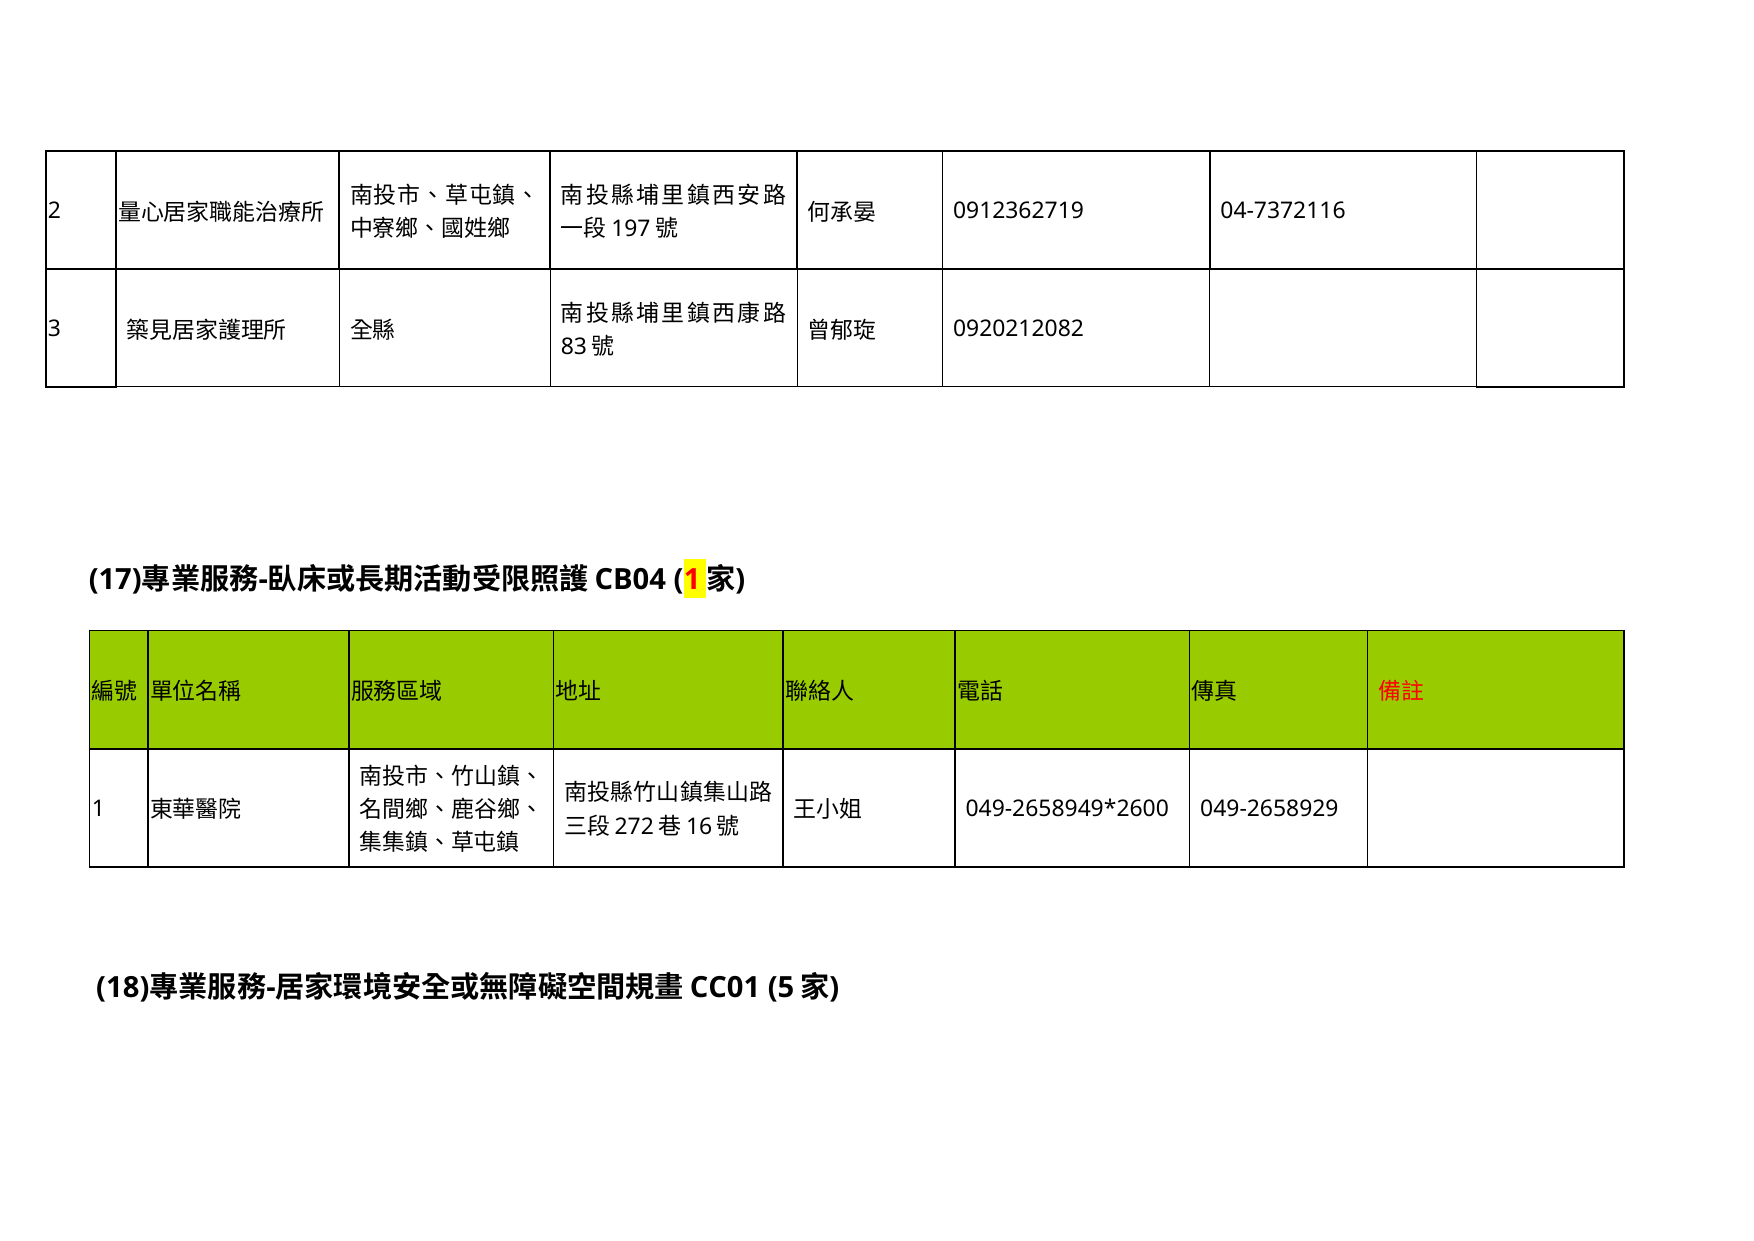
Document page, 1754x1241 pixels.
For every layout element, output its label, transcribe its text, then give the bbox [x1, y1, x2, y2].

text (18)專業服務-居家環境安全或無障礙空間規畫CC01 (5家) [88, 963, 1680, 1006]
table_header 單位名稱 [149, 631, 348, 748]
table_header 地址 [554, 631, 782, 748]
table_cell 南投市、竹山鎮、名間鄉、鹿谷鄉、集集鎮、草屯鎮 [350, 750, 553, 866]
table_cell 何承晏 [798, 152, 942, 268]
table_cell 3 [47, 270, 115, 386]
table_cell 王小姐 [784, 750, 954, 866]
table_cell 0912362719 [943, 152, 1209, 268]
table_cell [1477, 152, 1623, 268]
table_cell [1368, 750, 1623, 866]
table_header 電話 [956, 631, 1189, 748]
text (17)專業服務-臥床或長期活動受限照護CB04 (1家) [88, 556, 1680, 598]
table_cell 南投市、草屯鎮、中寮鄉、國姓鄉 [340, 152, 549, 268]
table_header 傳真 [1190, 631, 1367, 748]
table_cell 04-7372116 [1211, 152, 1476, 268]
table_cell [1477, 270, 1623, 386]
table_cell 0920212082 [943, 270, 1209, 386]
table_cell 曾郁琁 [798, 270, 942, 386]
table_cell 049-2658949*2600 [956, 750, 1189, 866]
table_cell 東華醫院 [149, 750, 348, 866]
table_cell 049-2658929 [1190, 750, 1367, 866]
table_cell 2 [47, 152, 115, 268]
table_cell 1 [90, 750, 147, 866]
table_header 服務區域 [350, 631, 553, 748]
table_cell 築見居家護理所 [117, 270, 339, 386]
table_cell [1210, 270, 1476, 386]
table_header 聯絡人 [784, 631, 954, 748]
table_cell 全縣 [340, 270, 550, 386]
table_header 備註 [1368, 631, 1623, 748]
table_cell 南投縣竹山鎮集山路三段272巷16號 [554, 750, 782, 866]
table_cell 南投縣埔里鎮西康路83號 [551, 270, 797, 386]
table_cell 量心居家職能治療所 [117, 152, 338, 268]
table_header 編號 [90, 631, 147, 748]
table_cell 南投縣埔里鎮西安路一段197號 [551, 152, 796, 268]
